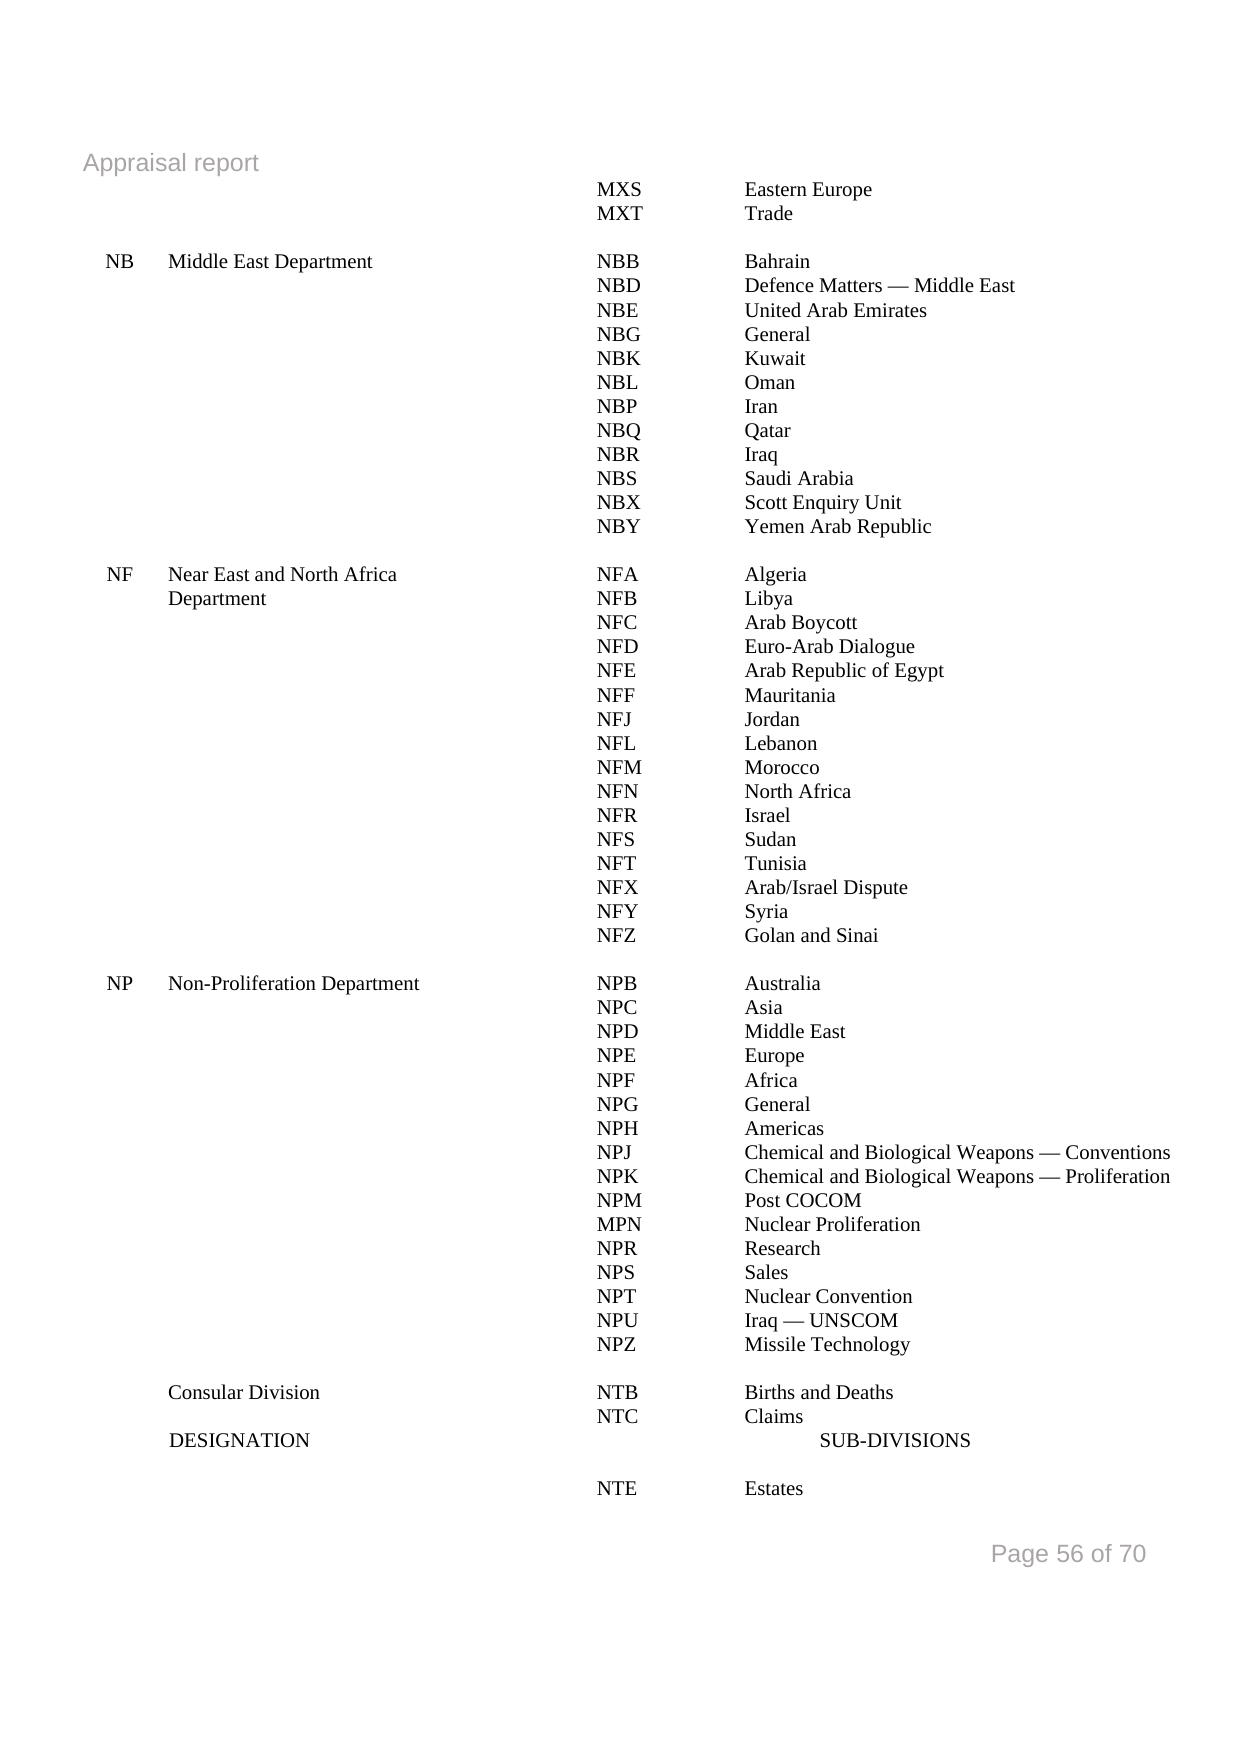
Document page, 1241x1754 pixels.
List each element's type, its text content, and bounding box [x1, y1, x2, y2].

table_cell Defence Matters — Middle East [733, 274, 1205, 297]
table_cell [157, 201, 496, 225]
table_cell Mauritania [733, 683, 1205, 707]
table_cell [157, 923, 496, 947]
table_cell [496, 610, 585, 634]
table_cell [83, 923, 157, 947]
table_cell [496, 1429, 585, 1476]
table_cell [496, 1068, 585, 1092]
table_cell Europe [733, 1044, 1205, 1067]
table_cell North Africa [733, 779, 1205, 803]
table_cell MXS [585, 177, 733, 201]
table_cell NPB [585, 971, 733, 995]
table_cell Research [733, 1236, 1205, 1260]
table_cell NBD [585, 274, 733, 297]
table_cell NBS [585, 466, 733, 490]
table_cell [733, 1356, 1205, 1380]
table_cell Arab/Israel Dispute [733, 875, 1205, 899]
table_cell Chemical and Biological Weapons — Proliferation [733, 1164, 1205, 1188]
table_cell NPE [585, 1044, 733, 1067]
table_cell [83, 707, 157, 731]
table_cell Iran [733, 394, 1205, 418]
table_cell Chemical and Biological Weapons — Conventions [733, 1140, 1205, 1164]
table_cell [83, 1284, 157, 1308]
table_cell [83, 1068, 157, 1092]
table_cell NFC [585, 610, 733, 634]
table_cell [83, 538, 157, 562]
table_cell NPT [585, 1284, 733, 1308]
table_cell [83, 201, 157, 225]
table_cell Department [157, 586, 496, 610]
table_cell [496, 346, 585, 370]
table_cell [83, 683, 157, 707]
table_cell NFD [585, 634, 733, 658]
table_cell NPS [585, 1260, 733, 1284]
table_cell Asia [733, 995, 1205, 1019]
table_cell [157, 803, 496, 827]
table_cell NPH [585, 1116, 733, 1140]
table_cell [496, 683, 585, 707]
table_cell Consular Division [157, 1380, 496, 1404]
table_cell [496, 1332, 585, 1356]
table_cell MXT [585, 201, 733, 225]
table_cell [496, 755, 585, 779]
table_cell [157, 1476, 496, 1500]
table_cell [496, 322, 585, 346]
table_cell [496, 1260, 585, 1284]
table_cell [83, 370, 157, 394]
table_cell NP [83, 971, 157, 995]
table_cell NFF [585, 683, 733, 707]
table_cell NFX [585, 875, 733, 899]
table_cell [157, 490, 496, 514]
table_cell [157, 1308, 496, 1332]
table_cell NPK [585, 1164, 733, 1188]
table_cell [157, 466, 496, 490]
table_cell Golan and Sinai [733, 923, 1205, 947]
table_cell NBQ [585, 418, 733, 442]
table_cell [83, 1404, 157, 1428]
table_cell NPJ [585, 1140, 733, 1164]
table_cell [83, 1019, 157, 1043]
table_cell Trade [733, 201, 1205, 225]
table_cell NPD [585, 1019, 733, 1043]
table_cell [157, 610, 496, 634]
table_cell [496, 1404, 585, 1428]
table_cell [585, 225, 733, 249]
table_cell [157, 707, 496, 731]
table_cell NBK [585, 346, 733, 370]
table_cell General [733, 322, 1205, 346]
table_cell Euro-Arab Dialogue [733, 634, 1205, 658]
table_cell [157, 779, 496, 803]
table_cell [496, 586, 585, 610]
table_cell Qatar [733, 418, 1205, 442]
table_cell [83, 418, 157, 442]
table_cell Oman [733, 370, 1205, 394]
table_cell [157, 899, 496, 923]
table_cell [496, 1116, 585, 1140]
table_cell NTE [585, 1476, 733, 1500]
table_cell [496, 1356, 585, 1380]
table_cell [157, 1284, 496, 1308]
table_cell [157, 1404, 496, 1428]
table_cell NBG [585, 322, 733, 346]
table_cell [496, 370, 585, 394]
table_cell [83, 610, 157, 634]
table_cell Claims [733, 1404, 1205, 1428]
table_cell [83, 442, 157, 466]
table_cell [496, 1380, 585, 1404]
table_cell [496, 875, 585, 899]
table_cell NPU [585, 1308, 733, 1332]
table_cell NF [83, 562, 157, 586]
table_cell Arab Republic of Egypt [733, 659, 1205, 682]
table_cell Saudi Arabia [733, 466, 1205, 490]
table_cell [496, 1476, 585, 1500]
table_cell [83, 1092, 157, 1116]
table_cell [83, 851, 157, 875]
table_cell Syria [733, 899, 1205, 923]
table_cell [83, 1116, 157, 1140]
table_cell [83, 514, 157, 538]
table_cell Estates [733, 1476, 1205, 1500]
table_cell [157, 298, 496, 322]
table_cell Arab Boycott [733, 610, 1205, 634]
table_cell [83, 586, 157, 610]
table_cell Americas [733, 1116, 1205, 1140]
table_cell Sudan [733, 827, 1205, 851]
table_cell [496, 201, 585, 225]
table_cell [496, 1019, 585, 1043]
table_cell [496, 225, 585, 249]
table_cell [83, 1188, 157, 1212]
table_cell [157, 394, 496, 418]
table_cell [157, 947, 496, 971]
table_cell NFT [585, 851, 733, 875]
table_cell NBB [585, 249, 733, 273]
table_cell [496, 442, 585, 466]
table_cell Africa [733, 1068, 1205, 1092]
table_cell Nuclear Proliferation [733, 1212, 1205, 1236]
table_cell Lebanon [733, 731, 1205, 755]
table_cell [157, 875, 496, 899]
table_cell [496, 1140, 585, 1164]
table_cell Scott Enquiry Unit [733, 490, 1205, 514]
table_cell NB [83, 249, 157, 273]
table_cell [83, 875, 157, 899]
table_cell NFA [585, 562, 733, 586]
table_cell NFB [585, 586, 733, 610]
table_cell Yemen Arab Republic [733, 514, 1205, 538]
table_cell Births and Deaths [733, 1380, 1205, 1404]
table_cell Middle East Department [157, 249, 496, 273]
table_cell [157, 851, 496, 875]
table_cell [157, 1260, 496, 1284]
table_cell [157, 659, 496, 682]
table_cell [157, 1116, 496, 1140]
table_cell [157, 1068, 496, 1092]
table_cell [157, 346, 496, 370]
table_cell Kuwait [733, 346, 1205, 370]
table_cell [83, 995, 157, 1019]
table_cell [496, 923, 585, 947]
table_cell [496, 659, 585, 682]
table_cell [157, 827, 496, 851]
table_cell [83, 466, 157, 490]
table_cell [83, 346, 157, 370]
table_cell [496, 538, 585, 562]
table_cell [496, 274, 585, 297]
table_cell [496, 947, 585, 971]
table_cell Near East and North Africa [157, 562, 496, 586]
table_cell NPM [585, 1188, 733, 1212]
table_cell [83, 659, 157, 682]
table_cell [496, 731, 585, 755]
table_cell [496, 971, 585, 995]
table_cell [157, 1044, 496, 1067]
table_cell [157, 442, 496, 466]
table_cell Australia [733, 971, 1205, 995]
table_cell [496, 1164, 585, 1188]
table_cell [157, 177, 496, 201]
table_cell [496, 298, 585, 322]
table_cell NPZ [585, 1332, 733, 1356]
table_cell Israel [733, 803, 1205, 827]
table_cell NFJ [585, 707, 733, 731]
table_cell [83, 1140, 157, 1164]
table_cell [157, 755, 496, 779]
table_cell [83, 899, 157, 923]
table_cell NFM [585, 755, 733, 779]
table_cell [496, 394, 585, 418]
table_cell NBL [585, 370, 733, 394]
table_cell [157, 1356, 496, 1380]
table_cell [157, 538, 496, 562]
table_cell [157, 225, 496, 249]
table_cell United Arab Emirates [733, 298, 1205, 322]
table_cell NFR [585, 803, 733, 827]
table_cell [83, 394, 157, 418]
table_cell [733, 538, 1205, 562]
table_cell [157, 1092, 496, 1116]
table_cell [83, 1164, 157, 1188]
table_cell [496, 562, 585, 586]
table_cell [585, 1356, 733, 1380]
table_cell [157, 274, 496, 297]
table_cell [496, 779, 585, 803]
table_cell Middle East [733, 1019, 1205, 1043]
table_cell [83, 322, 157, 346]
table_cell [496, 1188, 585, 1212]
table_cell DESIGNATION [83, 1429, 496, 1476]
table_cell [496, 1044, 585, 1067]
table_cell Non-Proliferation Department [157, 971, 496, 995]
table_cell [733, 225, 1205, 249]
table_cell General [733, 1092, 1205, 1116]
table_cell [157, 995, 496, 1019]
table_cell [157, 731, 496, 755]
table_cell [496, 995, 585, 1019]
table_cell [157, 322, 496, 346]
table_cell Post COCOM [733, 1188, 1205, 1212]
table_cell [83, 634, 157, 658]
table_cell NBX [585, 490, 733, 514]
table_cell [496, 1308, 585, 1332]
table_cell [585, 947, 733, 971]
table_cell [496, 1284, 585, 1308]
table_cell Tunisia [733, 851, 1205, 875]
table_cell [83, 1332, 157, 1356]
table_cell [157, 683, 496, 707]
table_cell NFZ [585, 923, 733, 947]
table_cell [83, 779, 157, 803]
table_cell NFY [585, 899, 733, 923]
table_cell [157, 1212, 496, 1236]
table_cell [157, 418, 496, 442]
table_cell [496, 899, 585, 923]
table_cell [157, 634, 496, 658]
table_cell NTB [585, 1380, 733, 1404]
table_cell [585, 538, 733, 562]
table_cell [83, 1380, 157, 1404]
table_cell [496, 249, 585, 273]
table_cell [83, 177, 157, 201]
table_cell Algeria [733, 562, 1205, 586]
table_cell NBY [585, 514, 733, 538]
table_cell NBR [585, 442, 733, 466]
table_cell [157, 1140, 496, 1164]
table_cell NFL [585, 731, 733, 755]
table_cell NPF [585, 1068, 733, 1092]
table_cell [496, 1212, 585, 1236]
table_cell [157, 1236, 496, 1260]
table_cell Jordan [733, 707, 1205, 731]
table_cell [496, 177, 585, 201]
table_cell [83, 803, 157, 827]
table_cell [157, 1164, 496, 1188]
table_cell [83, 1308, 157, 1332]
table_cell [83, 1212, 157, 1236]
table_cell [496, 851, 585, 875]
table_cell [83, 274, 157, 297]
table_cell [83, 827, 157, 851]
table_cell Nuclear Convention [733, 1284, 1205, 1308]
table_cell [83, 1356, 157, 1380]
table_cell [496, 803, 585, 827]
table_cell Sales [733, 1260, 1205, 1284]
table_cell [157, 1332, 496, 1356]
table_cell [496, 418, 585, 442]
table_cell Missile Technology [733, 1332, 1205, 1356]
table_cell [496, 514, 585, 538]
table_cell Iraq [733, 442, 1205, 466]
table_cell [83, 225, 157, 249]
table_cell [83, 1236, 157, 1260]
table_cell [496, 490, 585, 514]
table_cell Iraq — UNSCOM [733, 1308, 1205, 1332]
table_cell [83, 947, 157, 971]
table_cell Morocco [733, 755, 1205, 779]
table_cell NFS [585, 827, 733, 851]
table_cell [83, 731, 157, 755]
table_cell SUB-DIVISIONS [585, 1429, 1205, 1476]
table_cell [157, 1188, 496, 1212]
table_cell [83, 490, 157, 514]
table_cell [83, 298, 157, 322]
table_cell [496, 1092, 585, 1116]
table_cell [157, 370, 496, 394]
table_cell NPG [585, 1092, 733, 1116]
table_cell NFN [585, 779, 733, 803]
table_cell MPN [585, 1212, 733, 1236]
table_cell [496, 707, 585, 731]
table_cell [83, 1044, 157, 1067]
table_cell NBE [585, 298, 733, 322]
table_cell [157, 514, 496, 538]
table_cell [496, 634, 585, 658]
table_cell [83, 755, 157, 779]
table_cell Bahrain [733, 249, 1205, 273]
table_cell NTC [585, 1404, 733, 1428]
table_cell [733, 947, 1205, 971]
table_cell [496, 827, 585, 851]
table_cell NFE [585, 659, 733, 682]
table_cell NPC [585, 995, 733, 1019]
table_cell [496, 1236, 585, 1260]
table_cell NPR [585, 1236, 733, 1260]
table_cell NBP [585, 394, 733, 418]
table_cell [157, 1019, 496, 1043]
table_cell [83, 1476, 157, 1500]
table_cell Libya [733, 586, 1205, 610]
table_cell Eastern Europe [733, 177, 1205, 201]
table_cell [83, 1260, 157, 1284]
table_cell [496, 466, 585, 490]
